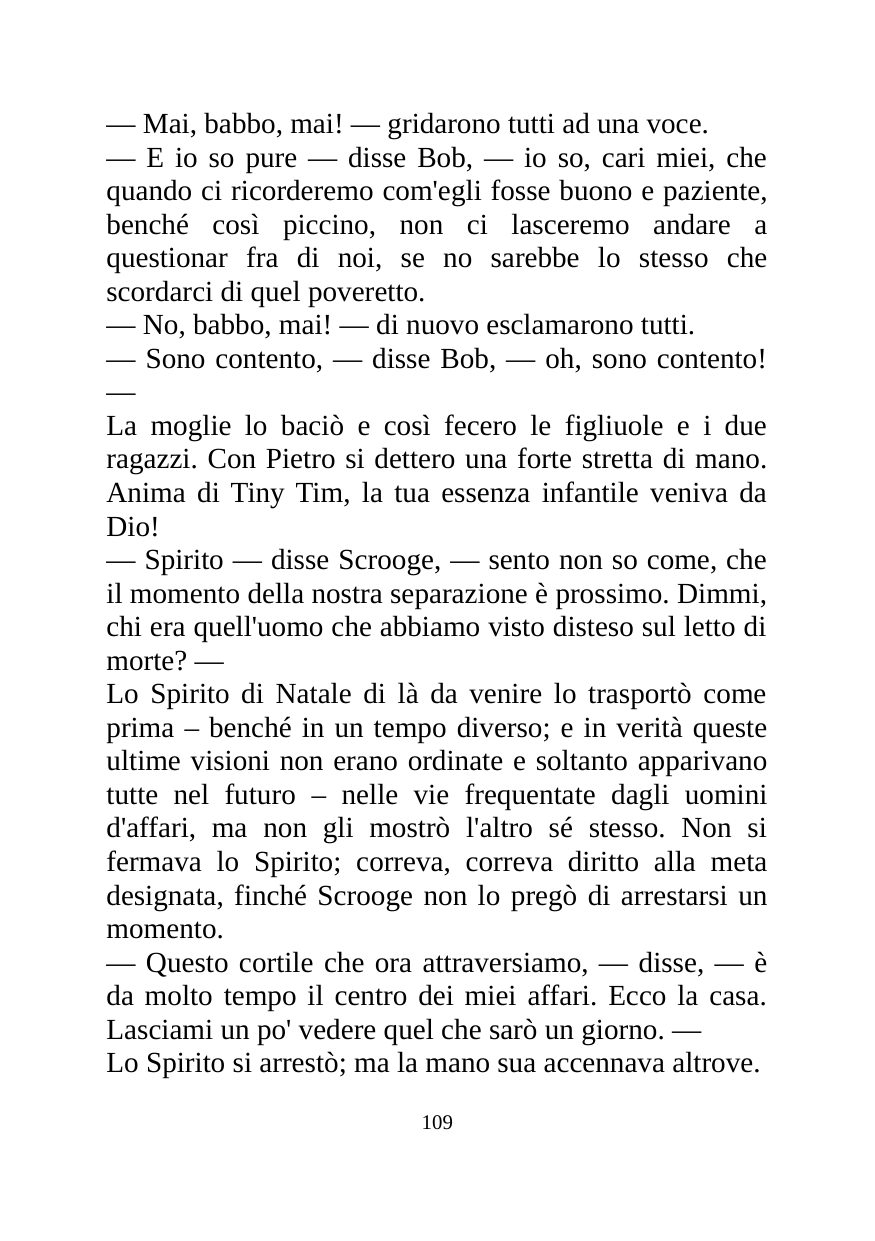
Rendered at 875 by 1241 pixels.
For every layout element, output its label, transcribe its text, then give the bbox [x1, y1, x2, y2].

text — No, babbo, mai! — di nuovo esclamarono tutti. [106, 307, 768, 341]
text — Mai, babbo, mai! — gridarono tutti ad una voce. [106, 106, 768, 140]
text — Sono contento, — disse Bob, — oh, sono contento! — [106, 341, 768, 408]
text Lo Spirito di Natale di là da venire lo trasportò come prima – benché in un tempo diverso; e in verità queste ultime visioni non erano ordinate e soltanto apparivano tutte nel futuro – nelle vie frequentate dagli uomini d'affari, ma non gli mostrò l'altro sé stesso. Non si fermava lo Spirito; correva, correva diritto alla meta designata, finché Scrooge non lo pregò di arrestarsi un momento. [106, 676, 768, 945]
text — Spirito — disse Scrooge, — sento non so come, che il momento della nostra separazione è prossimo. Dimmi, chi era quell'uomo che abbiamo visto disteso sul letto di morte? — [106, 542, 768, 676]
text — E io so pure — disse Bob, — io so, cari miei, che quando ci ricorderemo com'egli fosse buono e paziente, benché così piccino, non ci lasceremo andare a questionar fra di noi, se no sarebbe lo stesso che scordarci di quel poveretto. [106, 140, 768, 307]
text — Questo cortile che ora attraversiamo, — disse, — è da molto tempo il centro dei miei affari. Ecco la casa. Lasciami un po' vedere quel che sarò un giorno. — [106, 945, 768, 1045]
text La moglie lo baciò e così fecero le figliuole e i due ragazzi. Con Pietro si dettero una forte stretta di mano. Anima di Tiny Tim, la tua essenza infantile veniva da Dio! [106, 408, 768, 542]
text Lo Spirito si arrestò; ma la mano sua accennava altrove. [106, 1045, 768, 1079]
